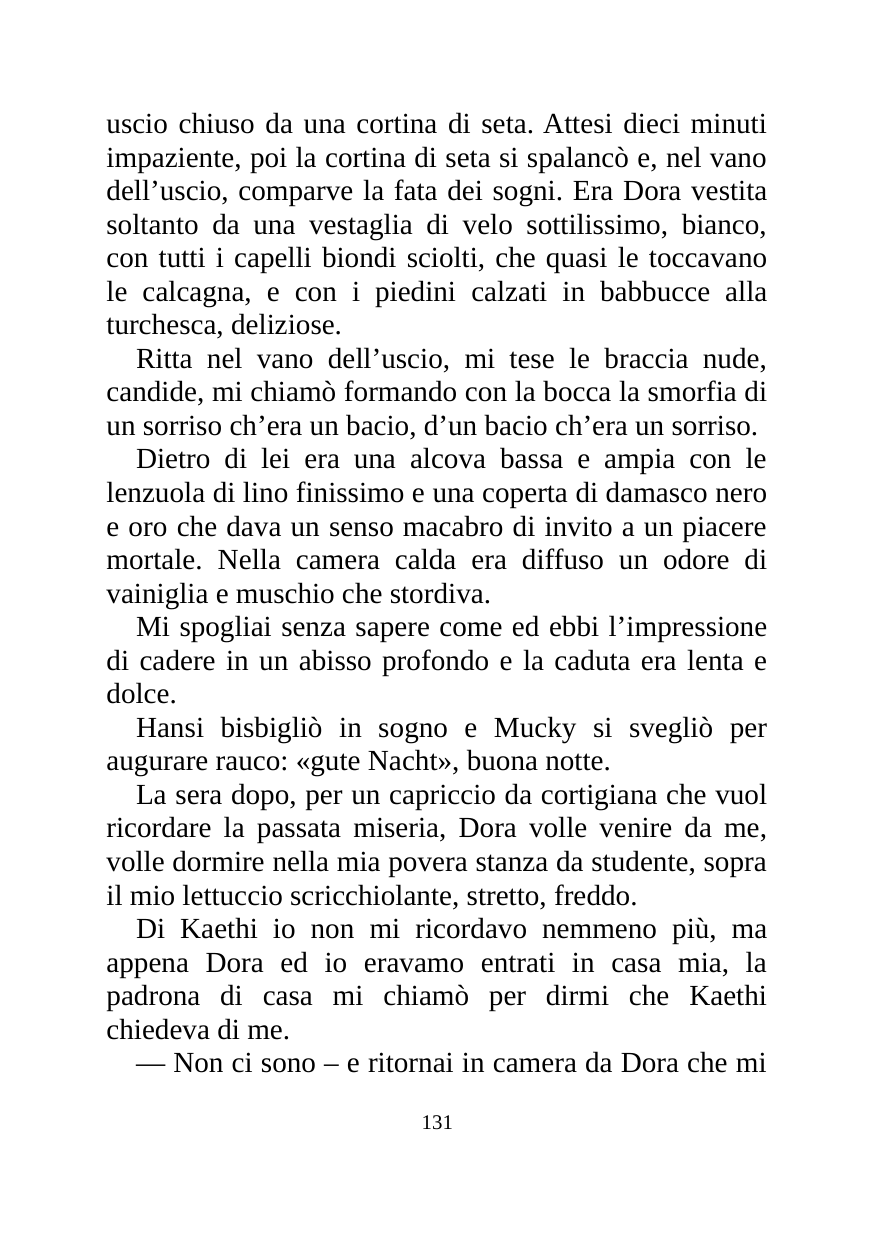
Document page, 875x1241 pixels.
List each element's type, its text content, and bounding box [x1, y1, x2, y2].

text Ritta nel vano dell’uscio, mi tese le braccia nude, candide, mi chiamò formando con la bocca la smorfia di un sorriso ch’era un bacio, d’un bacio ch’era un sorriso. [106, 341, 768, 442]
text uscio chiuso da una cortina di seta. Attesi dieci minuti impaziente, poi la cortina di seta si spalancò e, nel vano dell’uscio, comparve la fata dei sogni. Era Dora vestita soltanto da una vestaglia di velo sottilissimo, bianco, con tutti i capelli biondi sciolti, che quasi le toccavano le calcagna, e con i piedini calzati in babbucce alla turchesca, deliziose. [106, 106, 768, 341]
text La sera dopo, per un capriccio da cortigiana che vuol ricordare la passata miseria, Dora volle venire da me, volle dormire nella mia povera stanza da studente, sopra il mio lettuccio scricchiolante, stretto, freddo. [106, 777, 768, 911]
text Di Kaethi io non mi ricordavo nemmeno più, ma appena Dora ed io eravamo entrati in casa mia, la padrona di casa mi chiamò per dirmi che Kaethi chiedeva di me. [106, 911, 768, 1045]
text Mi spogliai senza sapere come ed ebbi l’impressione di cadere in un abisso profondo e la caduta era lenta e dolce. [106, 609, 768, 710]
text Dietro di lei era una alcova bassa e ampia con le lenzuola di lino finissimo e una coperta di damasco nero e oro che dava un senso macabro di invito a un piacere mortale. Nella camera calda era diffuso un odore di vainiglia e muschio che stordiva. [106, 442, 768, 609]
text Hansi bisbigliò in sogno e Mucky si svegliò per augurare rauco: «gute Nacht», buona notte. [106, 710, 768, 777]
text — Non ci sono – e ritornai in camera da Dora che mi [106, 1045, 768, 1079]
